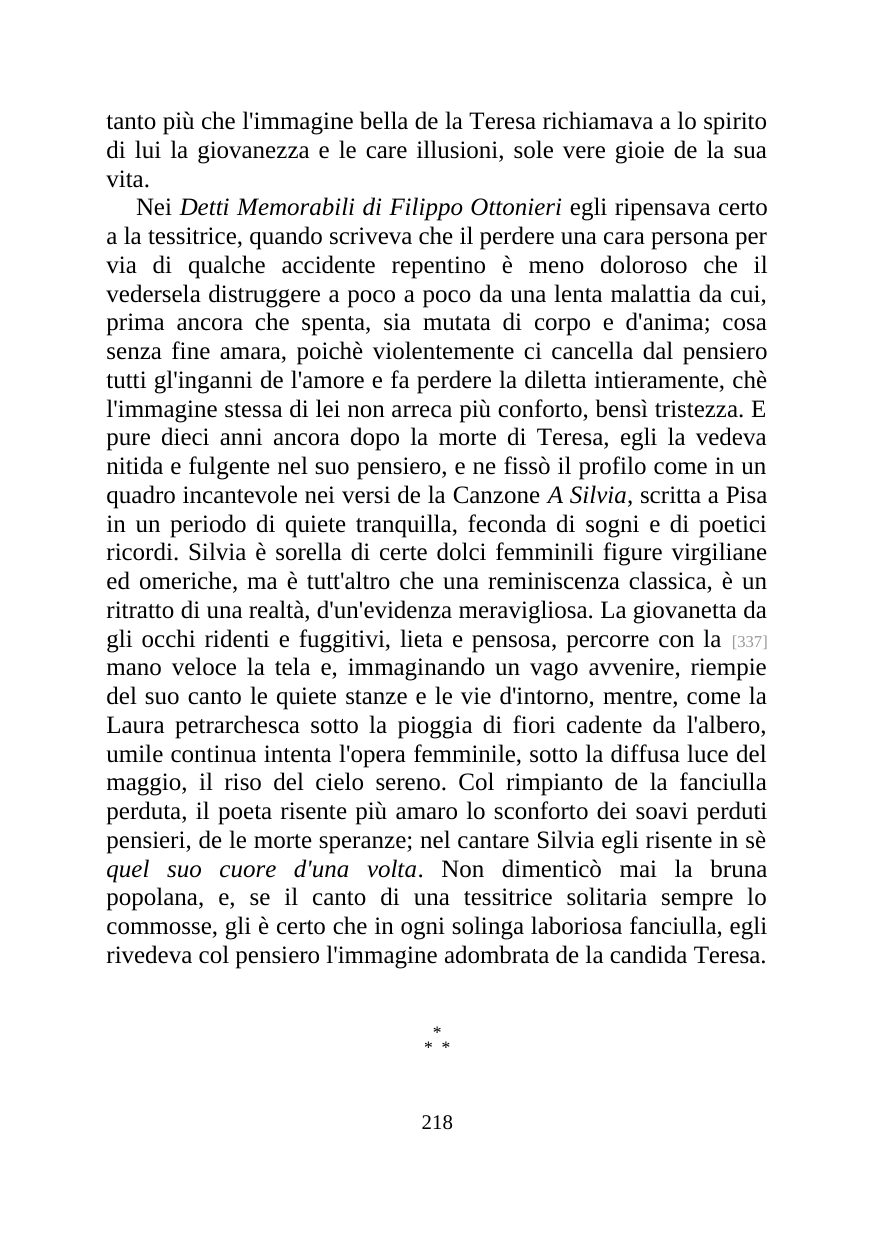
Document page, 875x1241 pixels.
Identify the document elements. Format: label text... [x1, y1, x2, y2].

text *** [106, 1022, 768, 1057]
text Nei Detti Memorabili di Filippo Ottonieri egli ripensava certo a la tessitrice, quando scriveva che il perdere una cara persona per via di qualche accidente repentino è meno doloroso che il vedersela distruggere a poco a poco da una lenta malattia da cui, prima ancora che spenta, sia mutata di corpo e d'anima; cosa senza fine amara, poichè violentemente ci cancella dal pensiero tutti gl'inganni de l'amore e fa perdere la diletta intieramente, chè l'immagine stessa di lei non arreca più conforto, bensì tristezza. E pure dieci anni ancora dopo la morte di Teresa, egli la vedeva nitida e fulgente nel suo pensiero, e ne fissò il profilo come in un quadro incantevole nei versi de la Canzone A Silvia, scritta a Pisa in un periodo di quiete tranquilla, feconda di sogni e di poetici ricordi. Silvia è sorella di certe dolci femminili figure virgiliane ed omeriche, ma è tutt'altro che una reminiscenza classica, è un ritratto di una realtà, d'un'evidenza meravigliosa. La giovanetta da gli occhi ridenti e fuggitivi, lieta e pensosa, percorre con la [337] mano veloce la tela e, immaginando un vago avvenire, riempie del suo canto le quiete stanze e le vie d'intorno, mentre, come la Laura petrarchesca sotto la pioggia di fiori cadente da l'albero, umile continua intenta l'opera femminile, sotto la diffusa luce del maggio, il riso del cielo sereno. Col rimpianto de la fanciulla perduta, il poeta risente più amaro lo sconforto dei soavi perduti pensieri, de le morte speranze; nel cantare Silvia egli risente in sè quel suo cuore d'una volta. Non dimenticò mai la bruna popolana, e, se il canto di una tessitrice solitaria sempre lo commosse, gli è certo che in ogni solinga laboriosa fanciulla, egli rivedeva col pensiero l'immagine adombrata de la candida Teresa. [106, 192, 768, 969]
text tanto più che l'immagine bella de la Teresa richiamava a lo spirito di lui la giovanezza e le care illusioni, sole vere gioie de la sua vita. [106, 106, 768, 192]
